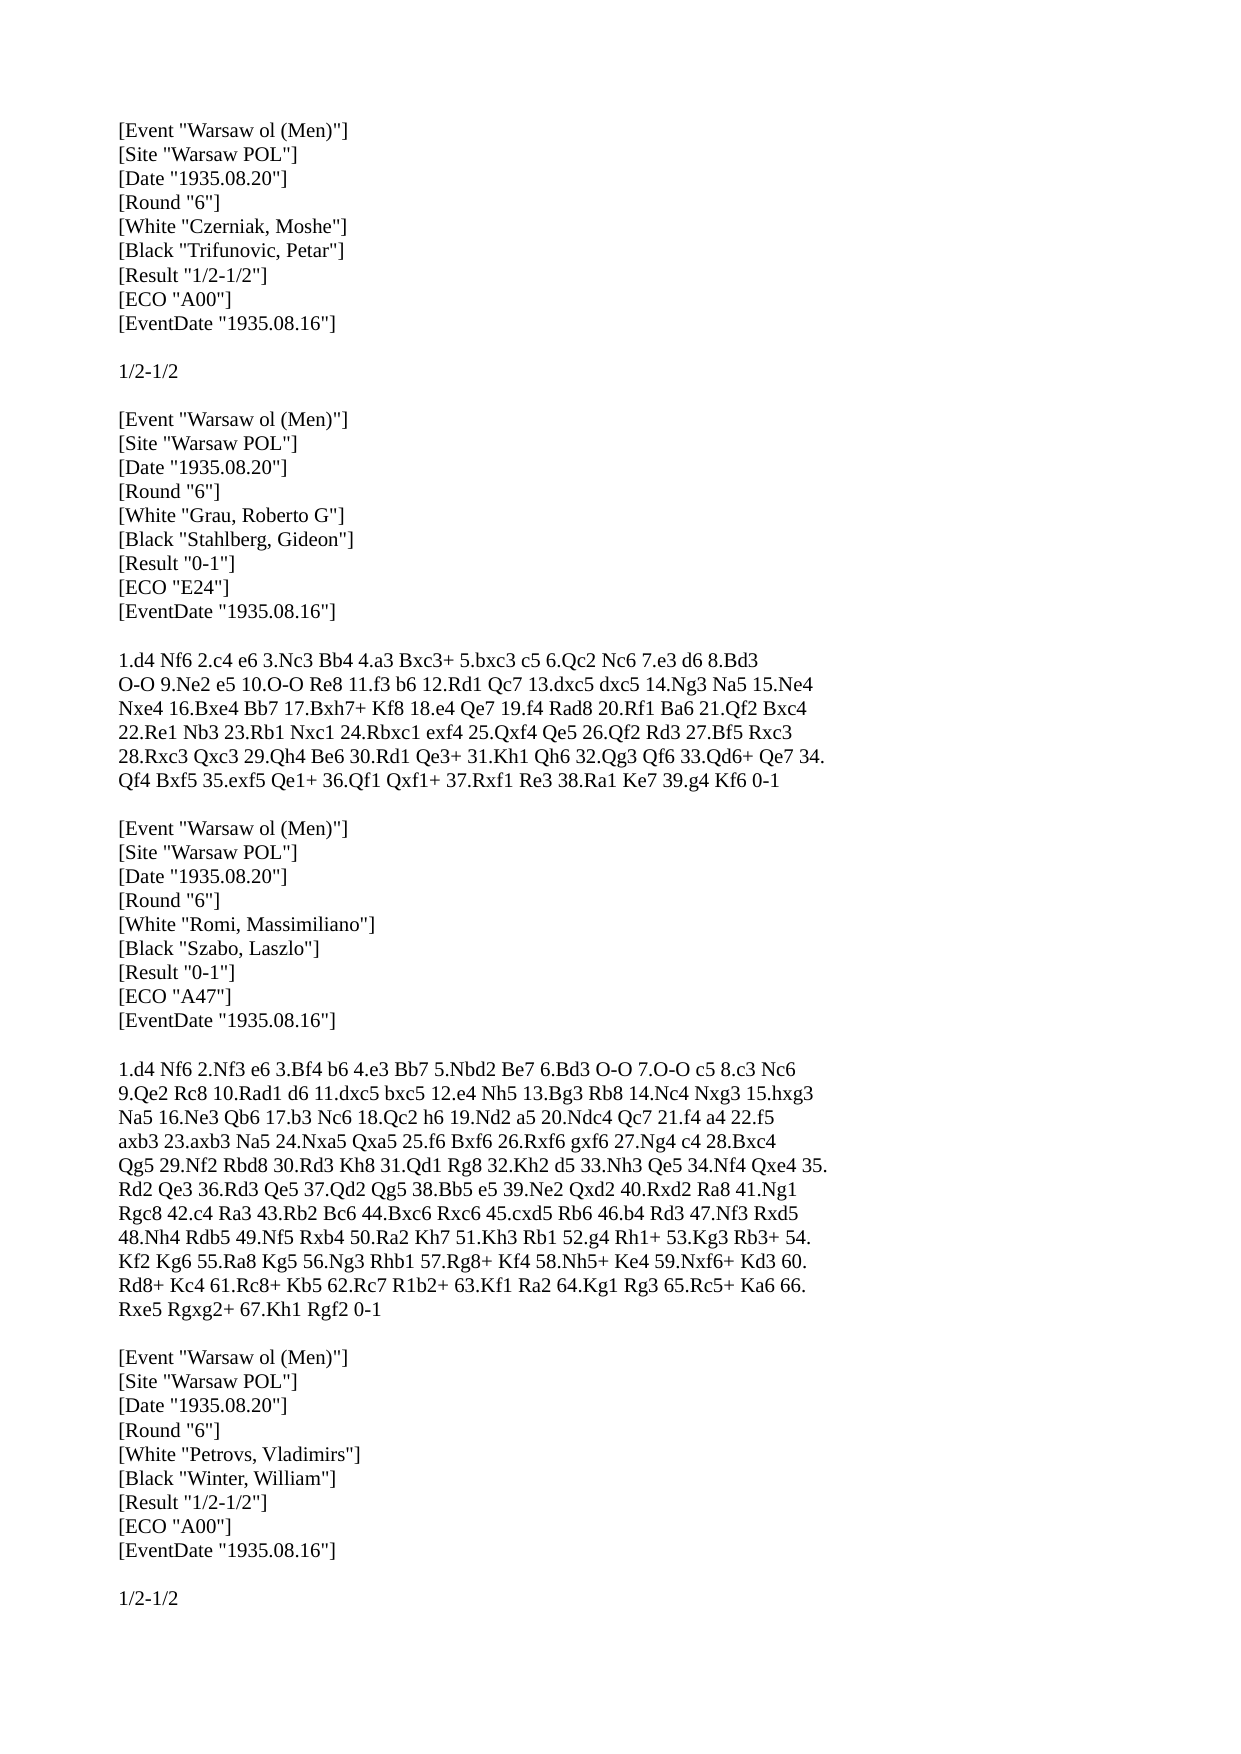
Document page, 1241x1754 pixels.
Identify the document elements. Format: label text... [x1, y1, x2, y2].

text [Round "6"] [118, 888, 1122, 912]
text Rd8+ Kc4 61.Rc8+ Kb5 62.Rc7 R1b2+ 63.Kf1 Ra2 64.Kg1 Rg3 65.Rc5+ Ka6 66. [118, 1273, 1122, 1297]
text [White "Romi, Massimiliano"] [118, 912, 1122, 936]
text O-O 9.Ne2 e5 10.O-O Re8 11.f3 b6 12.Rd1 Qc7 13.dxc5 dxc5 14.Ng3 Na5 15.Ne4 [118, 672, 1122, 696]
text 1.d4 Nf6 2.c4 e6 3.Nc3 Bb4 4.a3 Bxc3+ 5.bxc3 c5 6.Qc2 Nc6 7.e3 d6 8.Bd3 [118, 647, 1122, 672]
text [Black "Winter, William"] [118, 1466, 1122, 1490]
text [Date "1935.08.20"] [118, 1393, 1122, 1417]
text [ECO "E24"] [118, 575, 1122, 599]
text 22.Re1 Nb3 23.Rb1 Nxc1 24.Rbxc1 exf4 25.Qxf4 Qe5 26.Qf2 Rd3 27.Bf5 Rxc3 [118, 720, 1122, 744]
text 1.d4 Nf6 2.Nf3 e6 3.Bf4 b6 4.e3 Bb7 5.Nbd2 Be7 6.Bd3 O-O 7.O-O c5 8.c3 Nc6 [118, 1057, 1122, 1081]
text [Result "0-1"] [118, 551, 1122, 575]
text Rxe5 Rgxg2+ 67.Kh1 Rgf2 0-1 [118, 1297, 1122, 1321]
text [Result "1/2-1/2"] [118, 1490, 1122, 1514]
text [ECO "A00"] [118, 1514, 1122, 1538]
text 28.Rxc3 Qxc3 29.Qh4 Be6 30.Rd1 Qe3+ 31.Kh1 Qh6 32.Qg3 Qf6 33.Qd6+ Qe7 34. [118, 744, 1122, 768]
text Rd2 Qe3 36.Rd3 Qe5 37.Qd2 Qg5 38.Bb5 e5 39.Ne2 Qxd2 40.Rxd2 Ra8 41.Ng1 [118, 1177, 1122, 1201]
text [ECO "A47"] [118, 984, 1122, 1008]
text [Event "Warsaw ol (Men)"] [118, 816, 1122, 840]
text [Round "6"] [118, 479, 1122, 503]
text [Black "Szabo, Laszlo"] [118, 936, 1122, 960]
text Nxe4 16.Bxe4 Bb7 17.Bxh7+ Kf8 18.e4 Qe7 19.f4 Rad8 20.Rf1 Ba6 21.Qf2 Bxc4 [118, 696, 1122, 720]
text [Black "Stahlberg, Gideon"] [118, 527, 1122, 551]
text [White "Czerniak, Moshe"] [118, 214, 1122, 238]
text [White "Grau, Roberto G"] [118, 503, 1122, 527]
text 9.Qe2 Rc8 10.Rad1 d6 11.dxc5 bxc5 12.e4 Nh5 13.Bg3 Rb8 14.Nc4 Nxg3 15.hxg3 [118, 1081, 1122, 1105]
text [Site "Warsaw POL"] [118, 1369, 1122, 1393]
text [Black "Trifunovic, Petar"] [118, 238, 1122, 262]
text [EventDate "1935.08.16"] [118, 599, 1122, 623]
text [Round "6"] [118, 1417, 1122, 1442]
text Qg5 29.Nf2 Rbd8 30.Rd3 Kh8 31.Qd1 Rg8 32.Kh2 d5 33.Nh3 Qe5 34.Nf4 Qxe4 35. [118, 1153, 1122, 1177]
text [Event "Warsaw ol (Men)"] [118, 407, 1122, 431]
text Rgc8 42.c4 Ra3 43.Rb2 Bc6 44.Bxc6 Rxc6 45.cxd5 Rb6 46.b4 Rd3 47.Nf3 Rxd5 [118, 1201, 1122, 1225]
text [Date "1935.08.20"] [118, 166, 1122, 190]
text [Date "1935.08.20"] [118, 455, 1122, 479]
text [EventDate "1935.08.16"] [118, 1008, 1122, 1032]
text [Date "1935.08.20"] [118, 864, 1122, 888]
text 1/2-1/2 [118, 1586, 1122, 1610]
text [Site "Warsaw POL"] [118, 142, 1122, 166]
text [EventDate "1935.08.16"] [118, 1538, 1122, 1562]
text 1/2-1/2 [118, 359, 1122, 383]
text [Round "6"] [118, 190, 1122, 214]
text axb3 23.axb3 Na5 24.Nxa5 Qxa5 25.f6 Bxf6 26.Rxf6 gxf6 27.Ng4 c4 28.Bxc4 [118, 1129, 1122, 1153]
text [Result "0-1"] [118, 960, 1122, 984]
text [Event "Warsaw ol (Men)"] [118, 118, 1122, 142]
text Na5 16.Ne3 Qb6 17.b3 Nc6 18.Qc2 h6 19.Nd2 a5 20.Ndc4 Qc7 21.f4 a4 22.f5 [118, 1105, 1122, 1129]
text [ECO "A00"] [118, 287, 1122, 311]
text [Result "1/2-1/2"] [118, 262, 1122, 287]
text Kf2 Kg6 55.Ra8 Kg5 56.Ng3 Rhb1 57.Rg8+ Kf4 58.Nh5+ Ke4 59.Nxf6+ Kd3 60. [118, 1249, 1122, 1273]
text 48.Nh4 Rdb5 49.Nf5 Rxb4 50.Ra2 Kh7 51.Kh3 Rb1 52.g4 Rh1+ 53.Kg3 Rb3+ 54. [118, 1225, 1122, 1249]
text Qf4 Bxf5 35.exf5 Qe1+ 36.Qf1 Qxf1+ 37.Rxf1 Re3 38.Ra1 Ke7 39.g4 Kf6 0-1 [118, 768, 1122, 792]
text [Site "Warsaw POL"] [118, 431, 1122, 455]
text [Site "Warsaw POL"] [118, 840, 1122, 864]
text [White "Petrovs, Vladimirs"] [118, 1442, 1122, 1466]
text [EventDate "1935.08.16"] [118, 311, 1122, 335]
text [Event "Warsaw ol (Men)"] [118, 1345, 1122, 1369]
